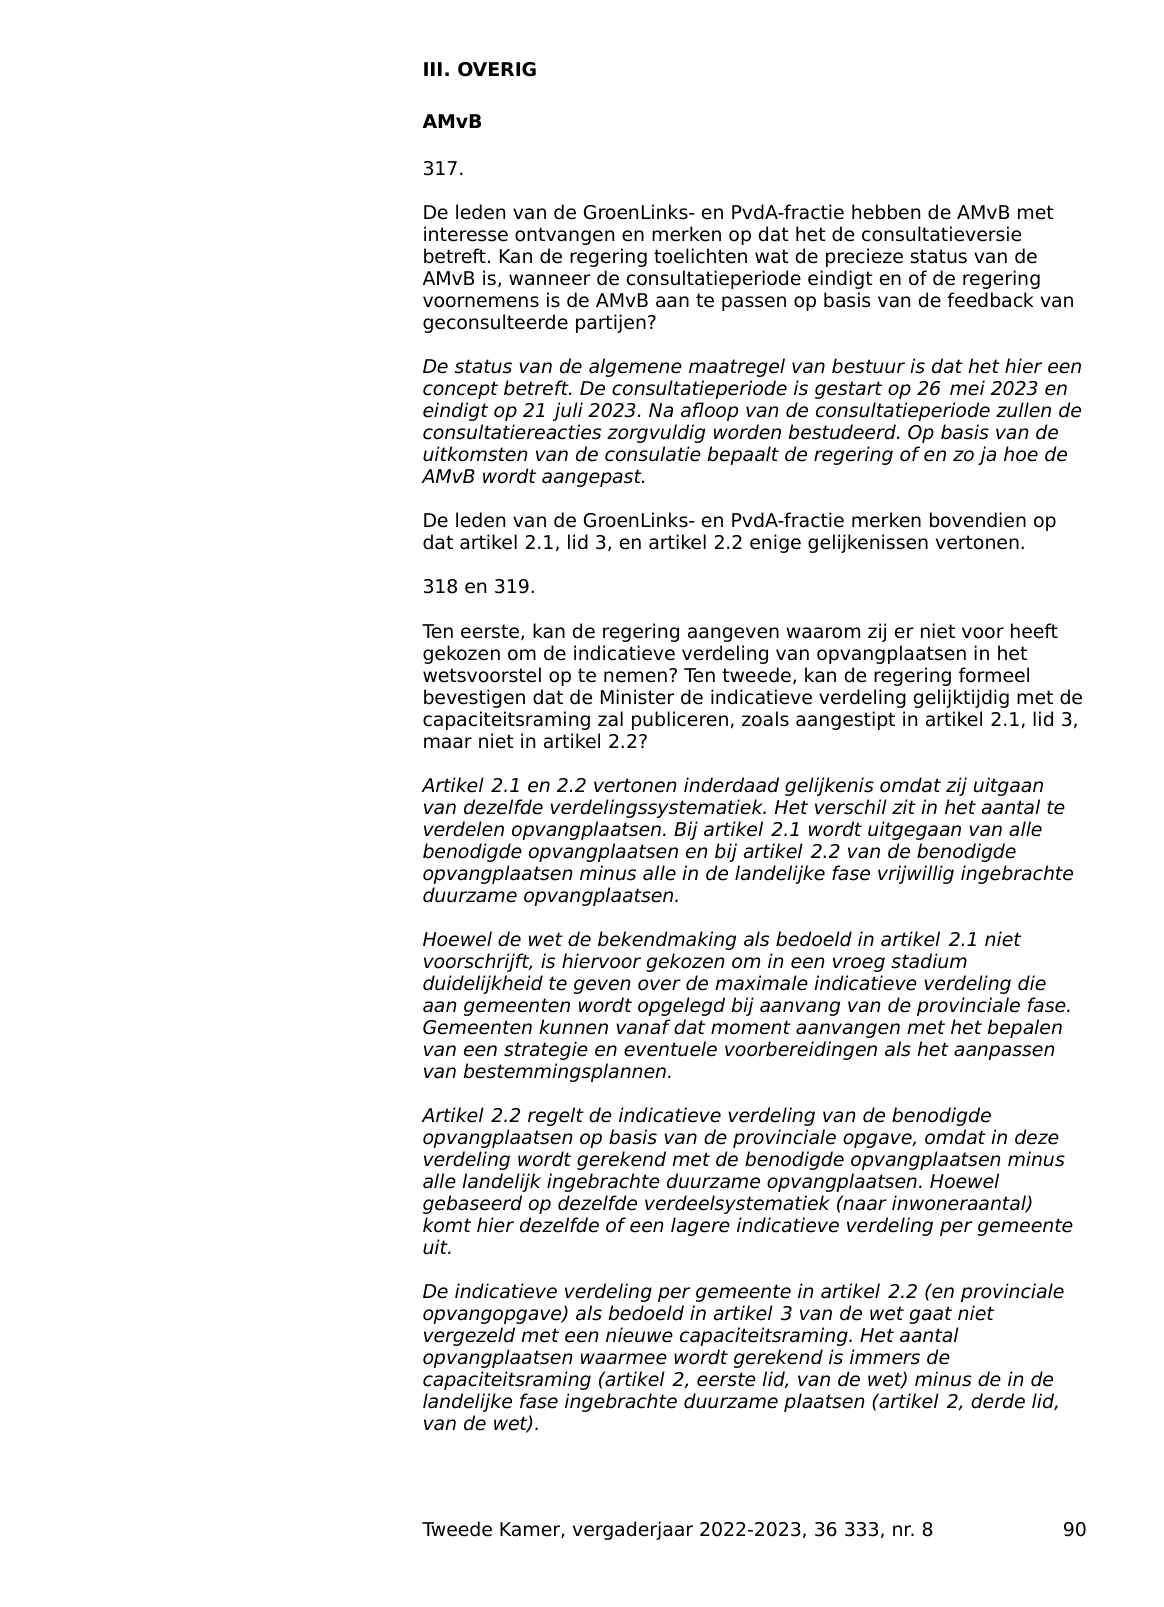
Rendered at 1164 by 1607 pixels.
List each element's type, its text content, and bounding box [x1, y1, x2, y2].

text Hoewel de wet de bekendmaking als bedoeld in artikel 2.1 niet voorschrijft, is hiervoor gekozen om in een vroeg stadium duidelijkheid te geven over de maximale indicatieve verdeling die aan gemeenten wordt opgelegd bij aanvang van de provinciale fase. Gemeenten kunnen vanaf dat moment aanvangen met het bepalen van een strategie en eventuele voorbereidingen als het aanpassen van bestemmingsplannen. [422, 929, 1087, 1083]
subtitle 318 en 319. [422, 576, 1087, 598]
text De indicatieve verdeling per gemeente in artikel 2.2 (en provinciale opvangopgave) als bedoeld in artikel 3 van de wet gaat niet vergezeld met een nieuwe capaciteitsraming. Het aantal opvangplaatsen waarmee wordt gerekend is immers de capaciteitsraming (artikel 2, eerste lid, van de wet) minus de in de landelijke fase ingebrachte duurzame plaatsen (artikel 2, derde lid, van de wet). [422, 1281, 1087, 1435]
text Artikel 2.1 en 2.2 vertonen inderdaad gelijkenis omdat zij uitgaan van dezelfde verdelingssystematiek. Het verschil zit in het aantal te verdelen opvangplaatsen. Bij artikel 2.1 wordt uitgegaan van alle benodigde opvangplaatsen en bij artikel 2.2 van de benodigde opvangplaatsen minus alle in de landelijke fase vrijwillig ingebrachte duurzame opvangplaatsen. [422, 775, 1087, 907]
subtitle AMvB [422, 111, 1087, 133]
text De status van de algemene maatregel van bestuur is dat het hier een concept betreft. De consultatieperiode is gestart op 26 mei 2023 en eindigt op 21 juli 2023. Na afloop van de consultatieperiode zullen de consultatiereacties zorgvuldig worden bestudeerd. Op basis van de uitkomsten van de consulatie bepaalt de regering of en zo ja hoe de AMvB wordt aangepast. [422, 356, 1087, 488]
text De leden van de GroenLinks- en PvdA-fractie merken bovendien op dat artikel 2.1, lid 3, en artikel 2.2 enige gelijkenissen vertonen. [422, 510, 1087, 554]
subtitle 317. [422, 158, 1087, 180]
text Ten eerste, kan de regering aangeven waarom zij er niet voor heeft gekozen om de indicatieve verdeling van opvangplaatsen in het wetsvoorstel op te nemen? Ten tweede, kan de regering formeel bevestigen dat de Minister de indicatieve verdeling gelijktijdig met de capaciteitsraming zal publiceren, zoals aangestipt in artikel 2.1, lid 3, maar niet in artikel 2.2? [422, 621, 1087, 752]
subtitle III. OVERIG [422, 59, 1087, 81]
text De leden van de GroenLinks- en PvdA-fractie hebben de AMvB met interesse ontvangen en merken op dat het de consultatieversie betreft. Kan de regering toelichten wat de precieze status van de AMvB is, wanneer de consultatieperiode eindigt en of de regering voornemens is de AMvB aan te passen op basis van de feedback van geconsulteerde partijen? [422, 202, 1087, 334]
text Artikel 2.2 regelt de indicatieve verdeling van de benodigde opvangplaatsen op basis van de provinciale opgave, omdat in deze verdeling wordt gerekend met de benodigde opvangplaatsen minus alle landelijk ingebrachte duurzame opvangplaatsen. Hoewel gebaseerd op dezelfde verdeelsystematiek (naar inwoneraantal) komt hier dezelfde of een lagere indicatieve verdeling per gemeente uit. [422, 1105, 1087, 1259]
